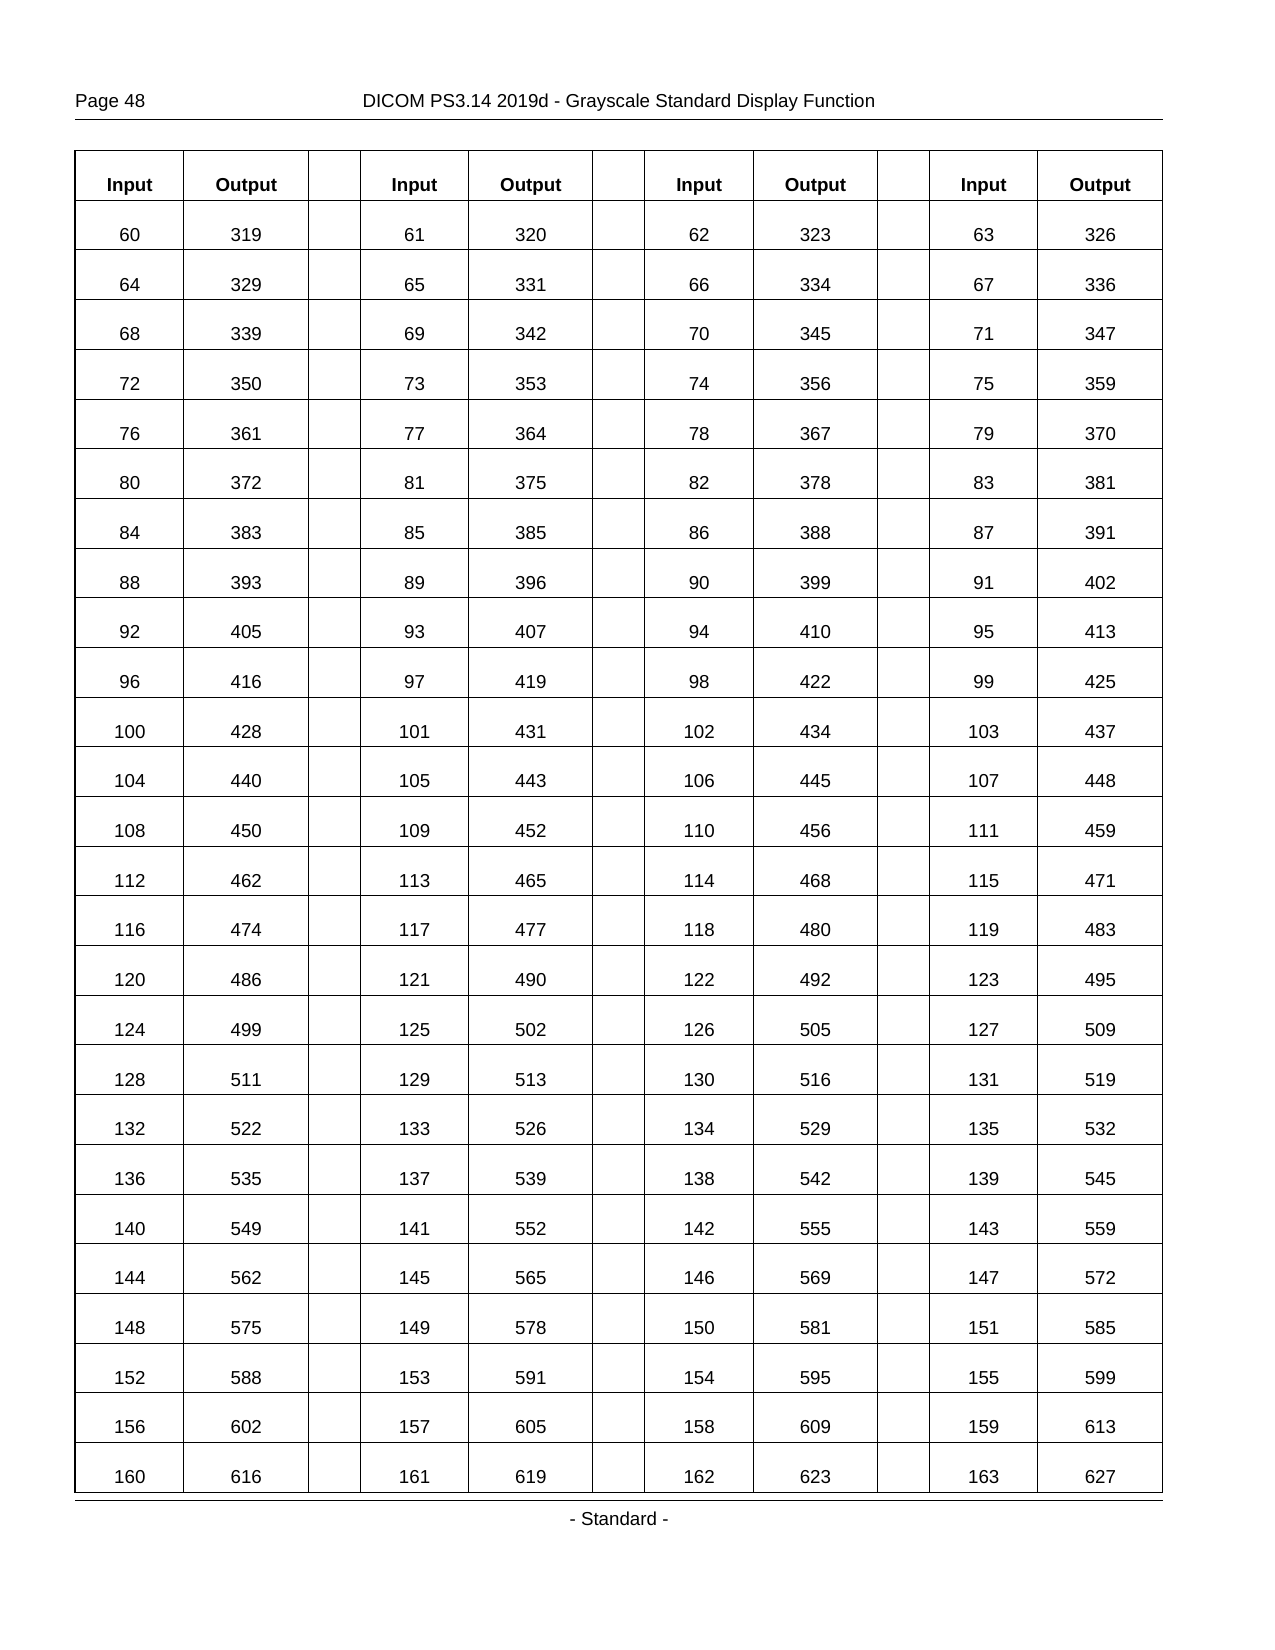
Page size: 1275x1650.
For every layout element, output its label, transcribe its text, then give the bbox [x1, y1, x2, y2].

table_cell 92 [76, 598, 183, 647]
table_cell [309, 1095, 360, 1144]
table_cell 559 [1038, 1195, 1162, 1243]
table_cell 139 [930, 1145, 1037, 1193]
table_cell [878, 1195, 929, 1243]
table_cell [878, 499, 929, 547]
table_cell 100 [76, 698, 183, 746]
table_cell 502 [469, 996, 592, 1044]
table_cell 109 [361, 797, 468, 846]
table_cell 121 [361, 946, 468, 995]
table_cell 320 [469, 201, 592, 249]
table_cell 123 [930, 946, 1037, 995]
table_cell [878, 449, 929, 498]
table_cell [593, 549, 644, 597]
table_cell 148 [76, 1294, 183, 1342]
table_cell 70 [645, 300, 753, 349]
table_cell [878, 1045, 929, 1094]
table_cell [593, 896, 644, 945]
table_cell [309, 698, 360, 746]
table_cell 158 [645, 1393, 753, 1442]
table_cell 367 [754, 400, 877, 448]
table_cell [878, 250, 929, 299]
table_cell [593, 698, 644, 746]
table_cell [309, 300, 360, 349]
table_header [878, 151, 929, 200]
table_cell 585 [1038, 1294, 1162, 1342]
table_cell 591 [469, 1344, 592, 1392]
table_cell 91 [930, 549, 1037, 597]
table_cell [878, 300, 929, 349]
table_cell 616 [184, 1443, 308, 1492]
table_cell [593, 1045, 644, 1094]
table_cell 522 [184, 1095, 308, 1144]
table_cell 334 [754, 250, 877, 299]
table_cell 125 [361, 996, 468, 1044]
table_cell 111 [930, 797, 1037, 846]
table_cell 63 [930, 201, 1037, 249]
table_cell 588 [184, 1344, 308, 1392]
table_header Input [645, 151, 753, 200]
table_cell 396 [469, 549, 592, 597]
table_cell 443 [469, 747, 592, 796]
table_cell 549 [184, 1195, 308, 1243]
table_cell 345 [754, 300, 877, 349]
table_header Output [754, 151, 877, 200]
table_cell 388 [754, 499, 877, 547]
table_cell [878, 1145, 929, 1193]
table_cell 65 [361, 250, 468, 299]
table_cell [593, 946, 644, 995]
table_cell 511 [184, 1045, 308, 1094]
table_cell [593, 201, 644, 249]
table_cell 383 [184, 499, 308, 547]
table_cell 153 [361, 1344, 468, 1392]
table_cell 416 [184, 648, 308, 697]
table_cell 353 [469, 350, 592, 398]
table_cell [593, 1344, 644, 1392]
table_cell 107 [930, 747, 1037, 796]
table_cell [878, 1393, 929, 1442]
table_cell [309, 1393, 360, 1442]
table_cell 68 [76, 300, 183, 349]
table_header Output [469, 151, 592, 200]
table_cell 137 [361, 1145, 468, 1193]
table_cell 147 [930, 1244, 1037, 1293]
table_header Output [1038, 151, 1162, 200]
table_cell 143 [930, 1195, 1037, 1243]
table_cell 103 [930, 698, 1037, 746]
table_cell [878, 1095, 929, 1144]
table_cell 87 [930, 499, 1037, 547]
table_cell 163 [930, 1443, 1037, 1492]
table_cell 319 [184, 201, 308, 249]
table_cell [309, 1294, 360, 1342]
table_cell [309, 1344, 360, 1392]
table_cell [309, 449, 360, 498]
table_cell 393 [184, 549, 308, 597]
table_cell [593, 1244, 644, 1293]
table_cell 422 [754, 648, 877, 697]
table_cell 130 [645, 1045, 753, 1094]
table_cell 375 [469, 449, 592, 498]
table_cell 90 [645, 549, 753, 597]
table_cell 581 [754, 1294, 877, 1342]
table_cell 450 [184, 797, 308, 846]
table_cell 127 [930, 996, 1037, 1044]
table_cell 162 [645, 1443, 753, 1492]
table_cell 132 [76, 1095, 183, 1144]
table_cell 509 [1038, 996, 1162, 1044]
table_cell 474 [184, 896, 308, 945]
table_cell [593, 499, 644, 547]
table_cell 372 [184, 449, 308, 498]
table_cell [309, 1045, 360, 1094]
table_cell 99 [930, 648, 1037, 697]
table_cell [878, 1244, 929, 1293]
table_cell 565 [469, 1244, 592, 1293]
table_cell 364 [469, 400, 592, 448]
table_cell 378 [754, 449, 877, 498]
table_cell 129 [361, 1045, 468, 1094]
table_cell [309, 1195, 360, 1243]
table_cell [878, 648, 929, 697]
table_cell 499 [184, 996, 308, 1044]
table_cell 529 [754, 1095, 877, 1144]
table_cell [309, 847, 360, 895]
table_cell 613 [1038, 1393, 1162, 1442]
table_cell 159 [930, 1393, 1037, 1442]
table_cell 627 [1038, 1443, 1162, 1492]
table_cell 347 [1038, 300, 1162, 349]
table_cell 112 [76, 847, 183, 895]
table_cell 101 [361, 698, 468, 746]
table_cell 356 [754, 350, 877, 398]
table_cell 104 [76, 747, 183, 796]
table_cell 142 [645, 1195, 753, 1243]
table_cell 152 [76, 1344, 183, 1392]
table_cell 599 [1038, 1344, 1162, 1392]
table_cell 84 [76, 499, 183, 547]
table_cell 135 [930, 1095, 1037, 1144]
table_cell [309, 896, 360, 945]
table_cell [309, 996, 360, 1044]
table_cell 402 [1038, 549, 1162, 597]
table_cell [309, 1244, 360, 1293]
table_cell [309, 598, 360, 647]
table_cell 459 [1038, 797, 1162, 846]
table_cell 160 [76, 1443, 183, 1492]
table_cell 445 [754, 747, 877, 796]
table_cell 513 [469, 1045, 592, 1094]
table_cell [593, 400, 644, 448]
table_cell 83 [930, 449, 1037, 498]
table_cell 141 [361, 1195, 468, 1243]
table_cell 156 [76, 1393, 183, 1442]
table_cell 110 [645, 797, 753, 846]
table_cell 120 [76, 946, 183, 995]
table_cell 477 [469, 896, 592, 945]
table_cell [878, 1294, 929, 1342]
table_cell 471 [1038, 847, 1162, 895]
table_cell [309, 1443, 360, 1492]
table_cell [593, 797, 644, 846]
table_cell 72 [76, 350, 183, 398]
table_cell [878, 400, 929, 448]
table_cell [593, 747, 644, 796]
table_cell 108 [76, 797, 183, 846]
table_cell 151 [930, 1294, 1037, 1342]
table_cell 492 [754, 946, 877, 995]
table_cell 96 [76, 648, 183, 697]
table_cell [593, 1393, 644, 1442]
table_cell 465 [469, 847, 592, 895]
table_cell 609 [754, 1393, 877, 1442]
table_cell [878, 598, 929, 647]
table_cell 385 [469, 499, 592, 547]
table_cell 97 [361, 648, 468, 697]
table_cell [593, 1195, 644, 1243]
table_cell [309, 648, 360, 697]
table_cell 145 [361, 1244, 468, 1293]
table_cell 623 [754, 1443, 877, 1492]
table_cell [309, 499, 360, 547]
table_cell 572 [1038, 1244, 1162, 1293]
table_cell [309, 350, 360, 398]
table_cell 428 [184, 698, 308, 746]
table_cell 535 [184, 1145, 308, 1193]
table_cell [878, 896, 929, 945]
table_cell [309, 201, 360, 249]
table_cell [309, 1145, 360, 1193]
table_cell 323 [754, 201, 877, 249]
table_header [309, 151, 360, 200]
table_cell 118 [645, 896, 753, 945]
table_cell 516 [754, 1045, 877, 1094]
table_cell 339 [184, 300, 308, 349]
table_cell 157 [361, 1393, 468, 1442]
table_cell 542 [754, 1145, 877, 1193]
table_cell 64 [76, 250, 183, 299]
table_cell 326 [1038, 201, 1162, 249]
table_cell [878, 797, 929, 846]
table_cell 77 [361, 400, 468, 448]
table_cell 486 [184, 946, 308, 995]
table_cell 95 [930, 598, 1037, 647]
table_cell 437 [1038, 698, 1162, 746]
table_cell 113 [361, 847, 468, 895]
table_cell 431 [469, 698, 592, 746]
table_cell 480 [754, 896, 877, 945]
table_cell 150 [645, 1294, 753, 1342]
table_cell 456 [754, 797, 877, 846]
table_cell [593, 1294, 644, 1342]
table_cell 331 [469, 250, 592, 299]
table_cell 602 [184, 1393, 308, 1442]
table_cell 73 [361, 350, 468, 398]
table_cell 405 [184, 598, 308, 647]
table_cell [309, 797, 360, 846]
table_cell 342 [469, 300, 592, 349]
table_cell 410 [754, 598, 877, 647]
table_cell 526 [469, 1095, 592, 1144]
table_cell 452 [469, 797, 592, 846]
table_cell 61 [361, 201, 468, 249]
table_cell [593, 1443, 644, 1492]
table_cell [309, 747, 360, 796]
table_cell 440 [184, 747, 308, 796]
table_cell 619 [469, 1443, 592, 1492]
table_cell 505 [754, 996, 877, 1044]
table_cell 60 [76, 201, 183, 249]
table_cell 82 [645, 449, 753, 498]
table_cell 555 [754, 1195, 877, 1243]
table_cell 391 [1038, 499, 1162, 547]
table_cell 578 [469, 1294, 592, 1342]
table_header Input [930, 151, 1037, 200]
table_cell 419 [469, 648, 592, 697]
table_cell [593, 598, 644, 647]
table_cell 89 [361, 549, 468, 597]
table_cell 69 [361, 300, 468, 349]
table_header Input [76, 151, 183, 200]
table_cell [593, 1095, 644, 1144]
table_cell 81 [361, 449, 468, 498]
table_cell 539 [469, 1145, 592, 1193]
table_cell 149 [361, 1294, 468, 1342]
table_cell 106 [645, 747, 753, 796]
table_cell [878, 698, 929, 746]
table_cell 350 [184, 350, 308, 398]
table_cell 102 [645, 698, 753, 746]
table_cell 122 [645, 946, 753, 995]
table_cell 114 [645, 847, 753, 895]
table_cell 88 [76, 549, 183, 597]
table_cell 131 [930, 1045, 1037, 1094]
table_cell 161 [361, 1443, 468, 1492]
table_cell 74 [645, 350, 753, 398]
table_header Input [361, 151, 468, 200]
table_cell 71 [930, 300, 1037, 349]
table_cell 448 [1038, 747, 1162, 796]
table_cell 595 [754, 1344, 877, 1392]
table_cell 126 [645, 996, 753, 1044]
table_cell [878, 996, 929, 1044]
table_cell 115 [930, 847, 1037, 895]
table_cell [878, 549, 929, 597]
table_cell 490 [469, 946, 592, 995]
table_cell 562 [184, 1244, 308, 1293]
table_cell [593, 449, 644, 498]
table_cell [878, 847, 929, 895]
table_cell 462 [184, 847, 308, 895]
table_cell [593, 1145, 644, 1193]
table_cell 93 [361, 598, 468, 647]
table_cell 128 [76, 1045, 183, 1094]
table_cell 146 [645, 1244, 753, 1293]
table_cell 155 [930, 1344, 1037, 1392]
table_cell 75 [930, 350, 1037, 398]
table_cell 359 [1038, 350, 1162, 398]
table_cell 413 [1038, 598, 1162, 647]
table_cell 94 [645, 598, 753, 647]
table_cell [878, 946, 929, 995]
table_cell 124 [76, 996, 183, 1044]
table_cell 67 [930, 250, 1037, 299]
table_cell 133 [361, 1095, 468, 1144]
table_cell 136 [76, 1145, 183, 1193]
table_cell 80 [76, 449, 183, 498]
table_cell 552 [469, 1195, 592, 1243]
table_cell [593, 996, 644, 1044]
table_cell 336 [1038, 250, 1162, 299]
table_cell 407 [469, 598, 592, 647]
table_cell 119 [930, 896, 1037, 945]
table_cell 545 [1038, 1145, 1162, 1193]
table_cell 434 [754, 698, 877, 746]
table_cell [878, 201, 929, 249]
table_cell 62 [645, 201, 753, 249]
table_cell [593, 648, 644, 697]
table_cell [309, 250, 360, 299]
table_cell [309, 400, 360, 448]
table_cell 495 [1038, 946, 1162, 995]
table_cell 425 [1038, 648, 1162, 697]
table_cell 154 [645, 1344, 753, 1392]
table_cell 66 [645, 250, 753, 299]
table_cell 399 [754, 549, 877, 597]
table_cell 98 [645, 648, 753, 697]
table_cell 381 [1038, 449, 1162, 498]
table_cell 370 [1038, 400, 1162, 448]
table_cell [878, 747, 929, 796]
table_cell [309, 549, 360, 597]
table_cell 105 [361, 747, 468, 796]
table_cell 79 [930, 400, 1037, 448]
table_header Output [184, 151, 308, 200]
table_cell 519 [1038, 1045, 1162, 1094]
table_cell 144 [76, 1244, 183, 1293]
table_cell 117 [361, 896, 468, 945]
table_header [593, 151, 644, 200]
table_cell 361 [184, 400, 308, 448]
table_cell 86 [645, 499, 753, 547]
table_cell 76 [76, 400, 183, 448]
table_cell 605 [469, 1393, 592, 1442]
table_cell [593, 250, 644, 299]
table_cell [593, 847, 644, 895]
table_cell 569 [754, 1244, 877, 1293]
table_cell 575 [184, 1294, 308, 1342]
table_cell 468 [754, 847, 877, 895]
table_cell 532 [1038, 1095, 1162, 1144]
table_cell 483 [1038, 896, 1162, 945]
table_cell 85 [361, 499, 468, 547]
table_cell [593, 350, 644, 398]
table_cell 116 [76, 896, 183, 945]
table_cell 140 [76, 1195, 183, 1243]
table_cell 138 [645, 1145, 753, 1193]
table_cell 329 [184, 250, 308, 299]
table_cell [309, 946, 360, 995]
table_cell [878, 350, 929, 398]
table_cell 78 [645, 400, 753, 448]
table_cell [878, 1344, 929, 1392]
table_cell [878, 1443, 929, 1492]
table_cell 134 [645, 1095, 753, 1144]
table_cell [593, 300, 644, 349]
